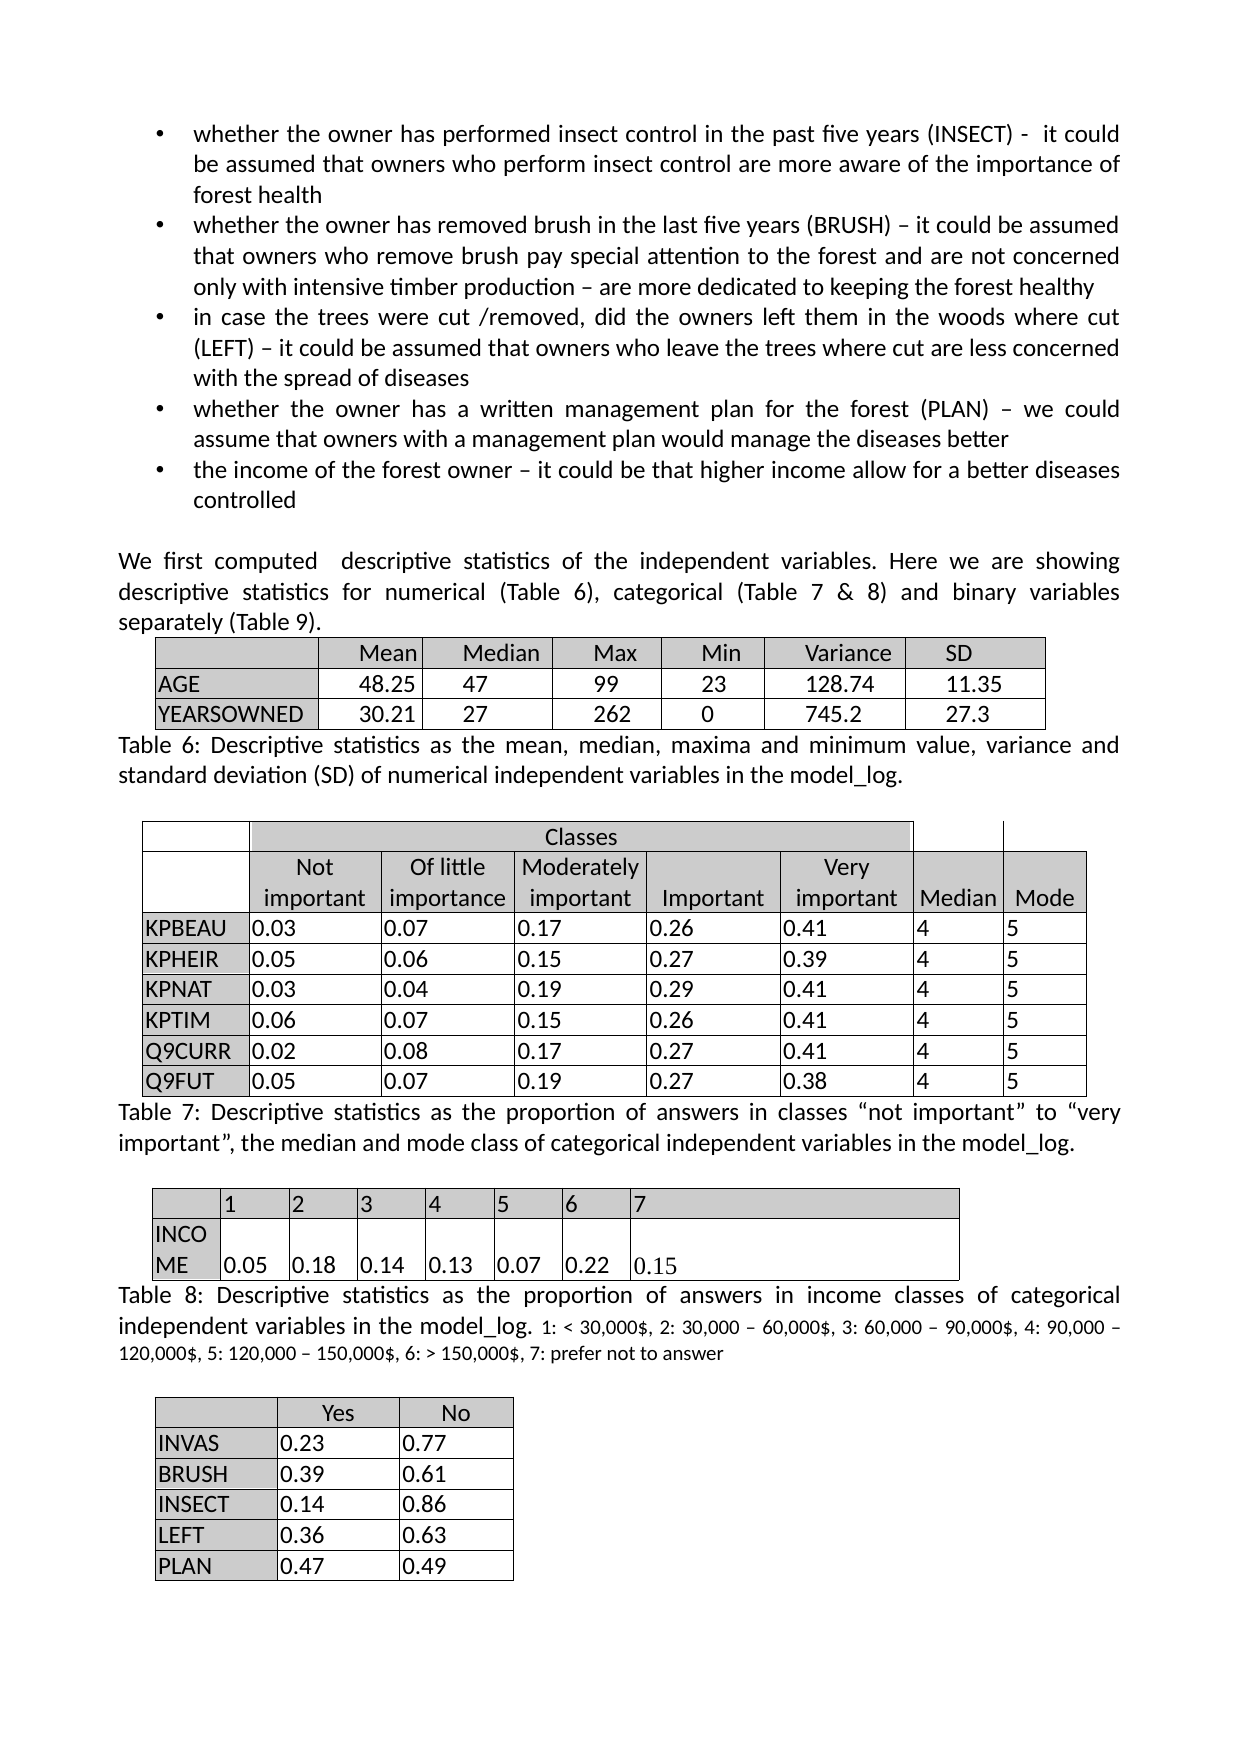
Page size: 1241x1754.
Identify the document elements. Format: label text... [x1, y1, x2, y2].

table_cell 0.15 [631, 1219, 959, 1279]
table_cell INVAS [156, 1428, 277, 1458]
table_cell KPNAT [143, 975, 249, 1004]
table_cell 0.06 [250, 1005, 381, 1035]
table_cell 0.36 [278, 1520, 399, 1550]
table_header SD [906, 638, 1045, 668]
table_cell LEFT [156, 1520, 277, 1550]
table_cell 0.14 [278, 1490, 399, 1519]
table_cell 0.05 [250, 1066, 381, 1096]
table_cell 48.25 [319, 669, 422, 698]
table_cell 0.14 [358, 1219, 425, 1279]
table_cell 0.04 [382, 975, 514, 1004]
table_cell 0.19 [515, 1066, 646, 1096]
table_cell 0.27 [647, 1036, 780, 1065]
list whether the owner has a written management plan for the forest (PLAN) – we could assume that owners with a management plan would manage the diseases better [156, 393, 1122, 454]
table_cell 0.41 [781, 975, 913, 1004]
table_cell 0.86 [400, 1490, 513, 1519]
table_cell Important [647, 852, 780, 912]
table_header [156, 638, 318, 668]
table_cell 0.07 [382, 1066, 514, 1096]
table_cell Moderately important [515, 852, 646, 912]
table_cell 5 [1004, 944, 1086, 973]
table_cell 5 [1004, 975, 1086, 1004]
table_header Mean [319, 638, 422, 668]
table_cell INSECT [156, 1490, 277, 1519]
table_cell 4 [914, 1036, 1003, 1065]
table_cell Q9CURR [143, 1036, 249, 1065]
table_header 5 [495, 1189, 562, 1218]
table_cell 5 [1004, 913, 1086, 943]
table_cell 0.41 [781, 913, 913, 943]
table_cell 0.13 [426, 1219, 494, 1279]
table_cell 0.15 [515, 944, 646, 973]
table_cell 0.03 [250, 975, 381, 1004]
list the income of the forest owner – it could be that higher income allow for a better diseases controlled [156, 454, 1122, 515]
table_cell 0.08 [382, 1036, 514, 1065]
table_cell 27.3 [906, 699, 1045, 729]
table_cell 0.02 [250, 1036, 381, 1065]
table_cell Mode [1004, 852, 1086, 912]
table_header 1 [221, 1189, 289, 1218]
table_cell 47 [423, 669, 552, 698]
table_cell KPBEAU [143, 913, 249, 943]
table_cell 0.05 [221, 1219, 289, 1279]
text Table 7: Descriptive statistics as the proportion of answers in classes “not important” to “very important”, the median and mode class of categorical independent variables in the model_log. [118, 1096, 1122, 1157]
text Table 8: Descriptive statistics as the proportion of answers in income classes of categorical independent variables in the model_log. 1: < 30,000$, 2: 30,000 – 60,000$, 3: 60,000 – 90,000$, 4: 90,000 – 120,000$, 5: 120,000 – 150,000$, 6: > 150,000$, 7: prefer not to answer [118, 1279, 1122, 1366]
table_cell 0.39 [278, 1459, 399, 1488]
list whether the owner has removed brush in the last five years (BRUSH) – it could be assumed that owners who remove brush pay special attention to the forest and are not concerned only with intensive timber production – are more dedicated to keeping the forest healthy [156, 210, 1122, 301]
table_cell 0.05 [250, 944, 381, 973]
table_cell AGE [156, 669, 318, 698]
table_cell Q9FUT [143, 1066, 249, 1096]
table_cell INCOME [153, 1219, 220, 1279]
table_header 2 [290, 1189, 357, 1218]
table_cell BRUSH [156, 1459, 277, 1488]
table_header 6 [563, 1189, 630, 1218]
table_header No [400, 1398, 513, 1427]
table_cell 0.18 [290, 1219, 357, 1279]
table_cell 0.26 [647, 913, 780, 943]
list whether the owner has performed insect control in the past five years (INSECT) - it could be assumed that owners who perform insect control are more aware of the importance of forest health [156, 118, 1122, 210]
table_cell 0.26 [647, 1005, 780, 1035]
table_cell 262 [553, 699, 661, 729]
table_cell 0.39 [781, 944, 913, 973]
table_cell Median [914, 852, 1003, 912]
table_cell 4 [914, 944, 1003, 973]
table_cell 30.21 [319, 699, 422, 729]
table_cell YEARSOWNED [156, 699, 318, 729]
table_cell 0.07 [382, 913, 514, 943]
table_cell 0.07 [495, 1219, 562, 1279]
table_cell Not important [250, 852, 381, 912]
table_cell PLAN [156, 1551, 277, 1580]
table_cell Very important [781, 852, 913, 912]
table_cell 0.27 [647, 944, 780, 973]
table_cell 0.27 [647, 1066, 780, 1096]
list in case the trees were cut /removed, did the owners left them in the woods where cut (LEFT) – it could be assumed that owners who leave the trees where cut are less concerned with the spread of diseases [156, 301, 1122, 393]
table_cell 0.17 [515, 913, 646, 943]
table_cell 0.23 [278, 1428, 399, 1458]
table_cell 0.49 [400, 1551, 513, 1580]
table_cell 27 [423, 699, 552, 729]
table_cell 5 [1004, 1005, 1086, 1035]
table_cell 0.41 [781, 1005, 913, 1035]
table_header Variance [765, 638, 905, 668]
table_cell 4 [914, 1005, 1003, 1035]
table_header Max [553, 638, 661, 668]
table_cell 0.17 [515, 1036, 646, 1065]
text We first computed descriptive statistics of the independent variables. Here we are showing descriptive statistics for numerical (Table 6), categorical (Table 7 & 8) and binary variables separately (Table 9). [118, 545, 1122, 637]
table_cell 4 [914, 975, 1003, 1004]
table_header Median [423, 638, 552, 668]
table_cell 128.74 [765, 669, 905, 698]
table_header Yes [278, 1398, 399, 1427]
table_cell Of little importance [382, 852, 514, 912]
table_cell 0.63 [400, 1520, 513, 1550]
table_cell 0.15 [515, 1005, 646, 1035]
table_cell [143, 852, 249, 912]
table_cell 0.07 [382, 1005, 514, 1035]
table_cell 5 [1004, 1036, 1086, 1065]
table_cell 0.06 [382, 944, 514, 973]
table_header 4 [426, 1189, 494, 1218]
text Table 6: Descriptive statistics as the mean, median, maxima and minimum value, variance and standard deviation (SD) of numerical independent variables in the model_log. [118, 729, 1122, 790]
table_header [156, 1398, 277, 1427]
table_header 3 [358, 1189, 425, 1218]
table_cell KPTIM [143, 1005, 249, 1035]
table_header 7 [631, 1189, 959, 1218]
table_cell 745.2 [765, 699, 905, 729]
table_cell 0 [662, 699, 764, 729]
table_cell 0.41 [781, 1036, 913, 1065]
table_header [143, 822, 249, 851]
table_cell 4 [914, 913, 1003, 943]
table_cell 0.29 [647, 975, 780, 1004]
table_cell 11.35 [906, 669, 1045, 698]
table_cell 0.61 [400, 1459, 513, 1488]
table_cell 0.03 [250, 913, 381, 943]
table_cell 99 [553, 669, 661, 698]
table_header [1004, 822, 1086, 851]
table_header [914, 822, 1003, 851]
table_cell 4 [914, 1066, 1003, 1096]
table_header Min [662, 638, 764, 668]
table_cell 0.19 [515, 975, 646, 1004]
table_cell 5 [1004, 1066, 1086, 1096]
table_cell 0.47 [278, 1551, 399, 1580]
table_cell 23 [662, 669, 764, 698]
table_cell 0.77 [400, 1428, 513, 1458]
table_cell KPHEIR [143, 944, 249, 973]
table_cell 0.22 [563, 1219, 630, 1279]
table_cell 0.38 [781, 1066, 913, 1096]
table_header [153, 1189, 220, 1218]
